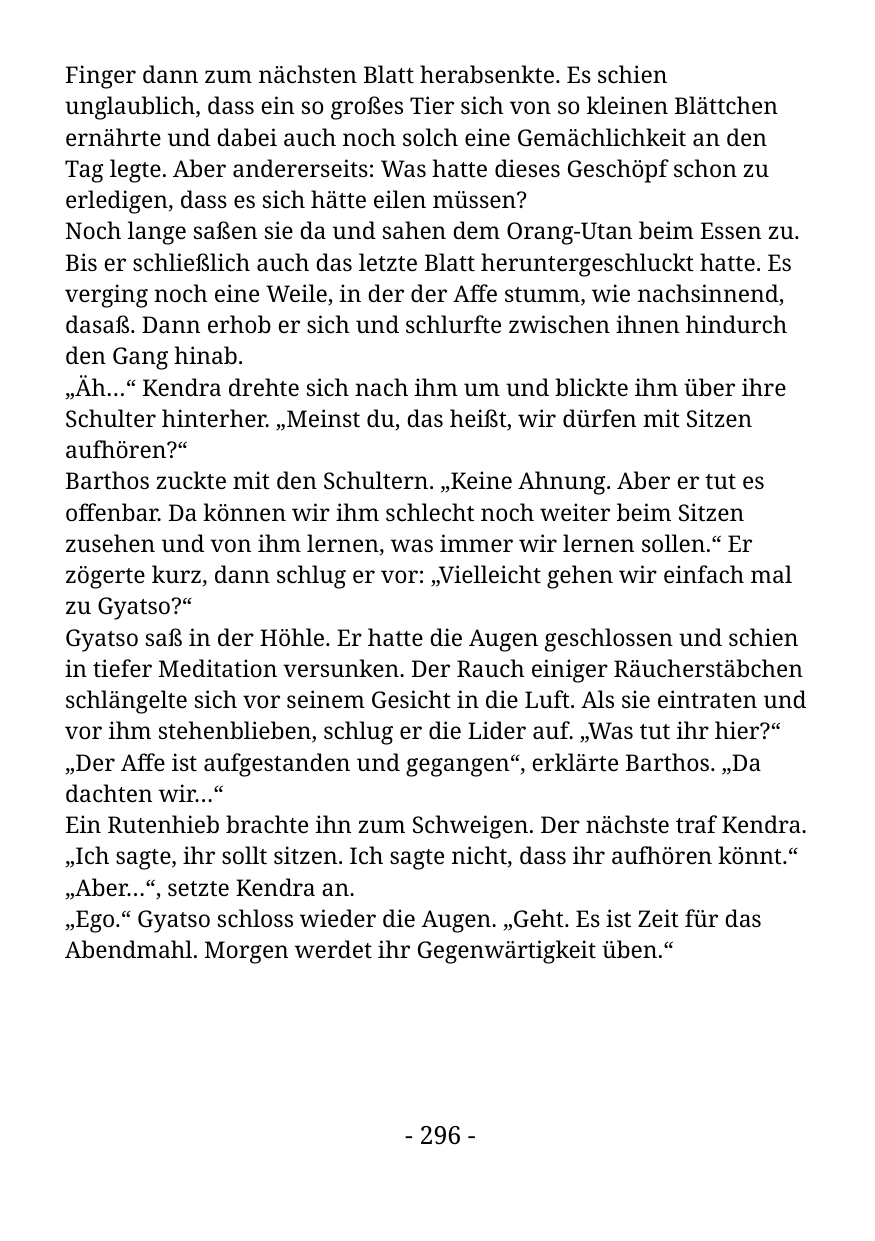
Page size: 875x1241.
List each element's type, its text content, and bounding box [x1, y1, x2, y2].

text Finger dann zum nächsten Blatt herabsenkte. Es schien unglaublich, dass ein so großes Tier sich von so kleinen Blättchen ernährte und dabei auch noch solch eine Gemächlichkeit an den Tag legte. Aber andererseits: Was hatte dieses Geschöpf schon zu erledigen, dass es sich hätte eilen müssen? Noch lange saßen sie da und sahen dem Orang-Utan beim Essen zu. Bis er schließlich auch das letzte Blatt heruntergeschluckt hatte. Es verging noch eine Weile, in der der Affe stumm, wie nachsinnend, dasaß. Dann erhob er sich und schlurfte zwischen ihnen hindurch den Gang hinab. „Äh…“ Kendra drehte sich nach ihm um und blickte ihm über ihre Schulter hinterher. „Meinst du, das heißt, wir dürfen mit Sitzen aufhören?“ Barthos zuckte mit den Schultern. „Keine Ahnung. Aber er tut es offenbar. Da können wir ihm schlecht noch weiter beim Sitzen zusehen und von ihm lernen, was immer wir lernen sollen.“ Er zögerte kurz, dann schlug er vor: „Vielleicht gehen wir einfach mal zu Gyatso?“ Gyatso saß in der Höhle. Er hatte die Augen geschlossen und schien in tiefer Meditation versunken. Der Rauch einiger Räucherstäbchen schlängelte sich vor seinem Gesicht in die Luft. Als sie eintraten und vor ihm stehenblieben, schlug er die Lider auf. „Was tut ihr hier?“ „Der Affe ist aufgestanden und gegangen“, erklärte Barthos. „Da dachten wir…“ Ein Rutenhieb brachte ihn zum Schweigen. Der nächste traf Kendra. „Ich sagte, ihr sollt sitzen. Ich sagte nicht, dass ihr aufhören könnt.“ „Aber…“, setzte Kendra an. „Ego.“ Gyatso schloss wieder die Augen. „Geht. Es ist Zeit für das Abendmahl. Morgen werdet ihr Gegenwärtigkeit üben.“ [65, 59, 809, 965]
